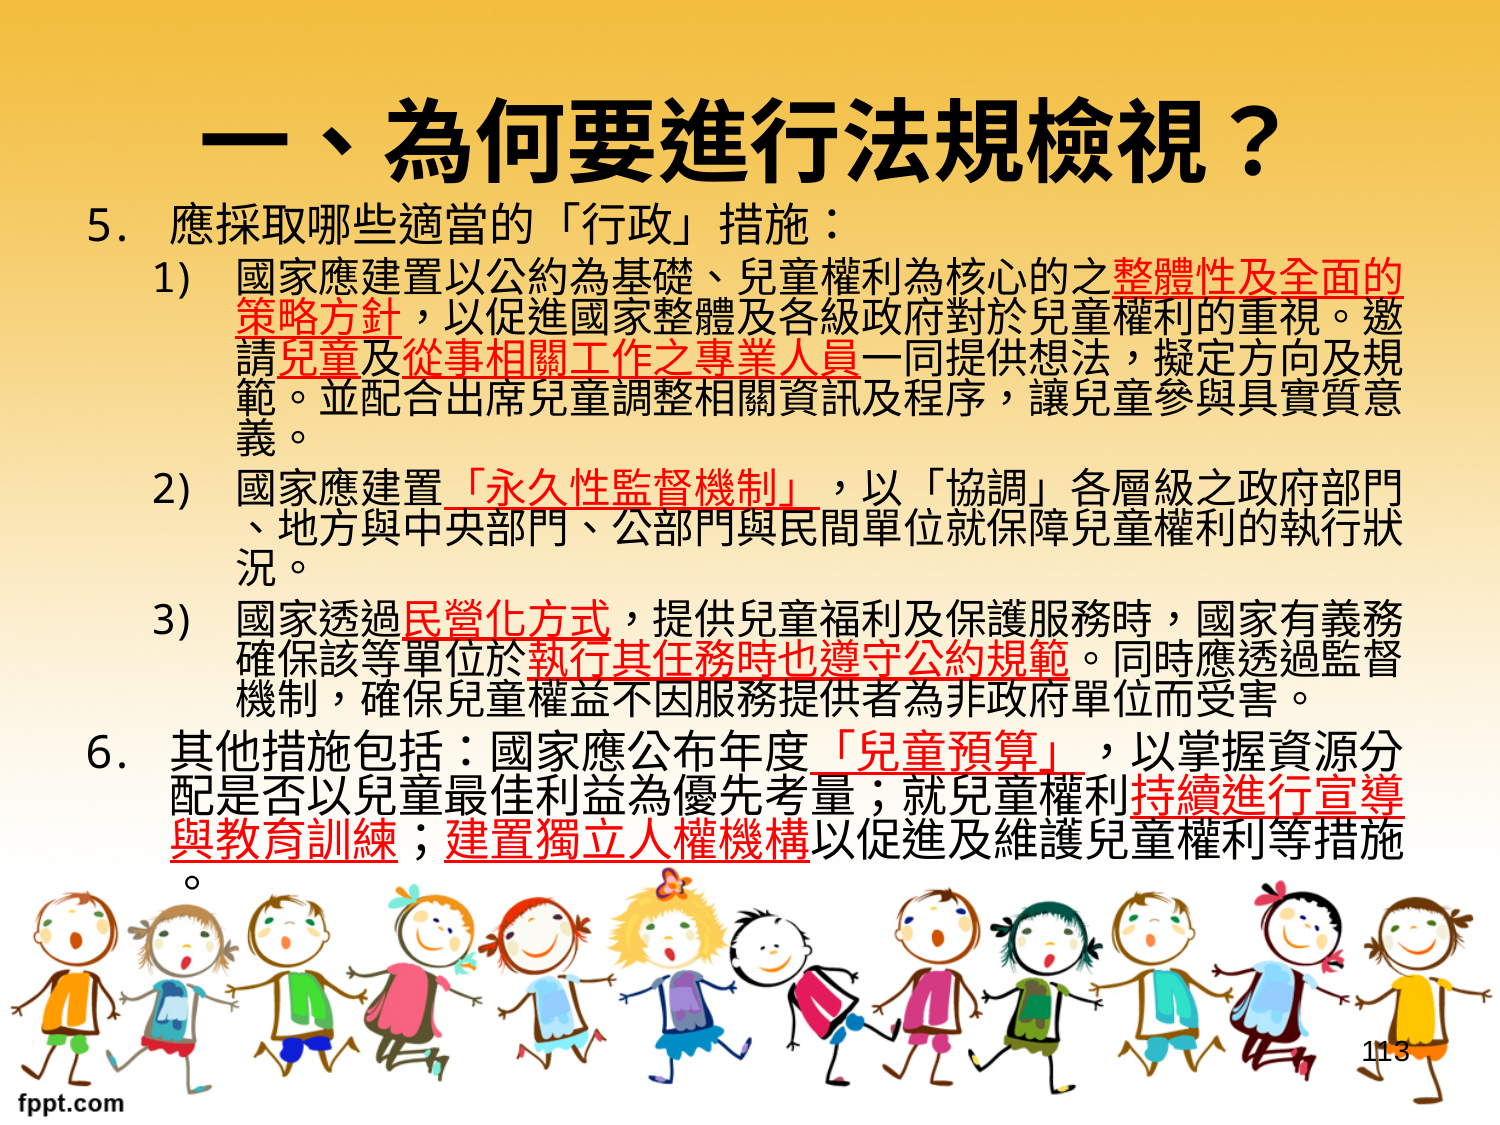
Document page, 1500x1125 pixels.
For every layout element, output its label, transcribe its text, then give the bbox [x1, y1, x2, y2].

picture [0, 0, 1500, 1125]
list 應採取哪些適當的「行政」措施： 國家應建置以公約為基礎、兒童權利為核心的之整體性及全面的策略方針，以促進國家整體及各級政府對於兒童權利的重視。邀請兒童及從事相關工作之專業人員一同提供想法，擬定方向及規範。並配合出席兒童調整相關資訊及程序，讓兒童參與具實質意義。 國家應建置「永久性監督機制」，以「協調」各層級之政府部門、地方與中央部門、公部門與民間單位就保障兒童權利的執行狀況。 國家透過民營化方式，提供兒童福利及保護服務時，國家有義務確保該等單位於執行其任務時也遵守公約規範。同時應透過監督機制，確保兒童權益不因服務提供者為非政府單位而受害。 其他措施包括：國家應公布年度「兒童預算」，以掌握資源分配是否以兒童最佳利益為優先考量；就兒童權利持續進行宣導與教育訓練；建置獨立人權機構以促進及維護兒童權利等措施。 [70, 199, 1421, 942]
title 一、為何要進行法規檢視？ [75, 45, 1426, 233]
text_box [1074, 1024, 1426, 1103]
